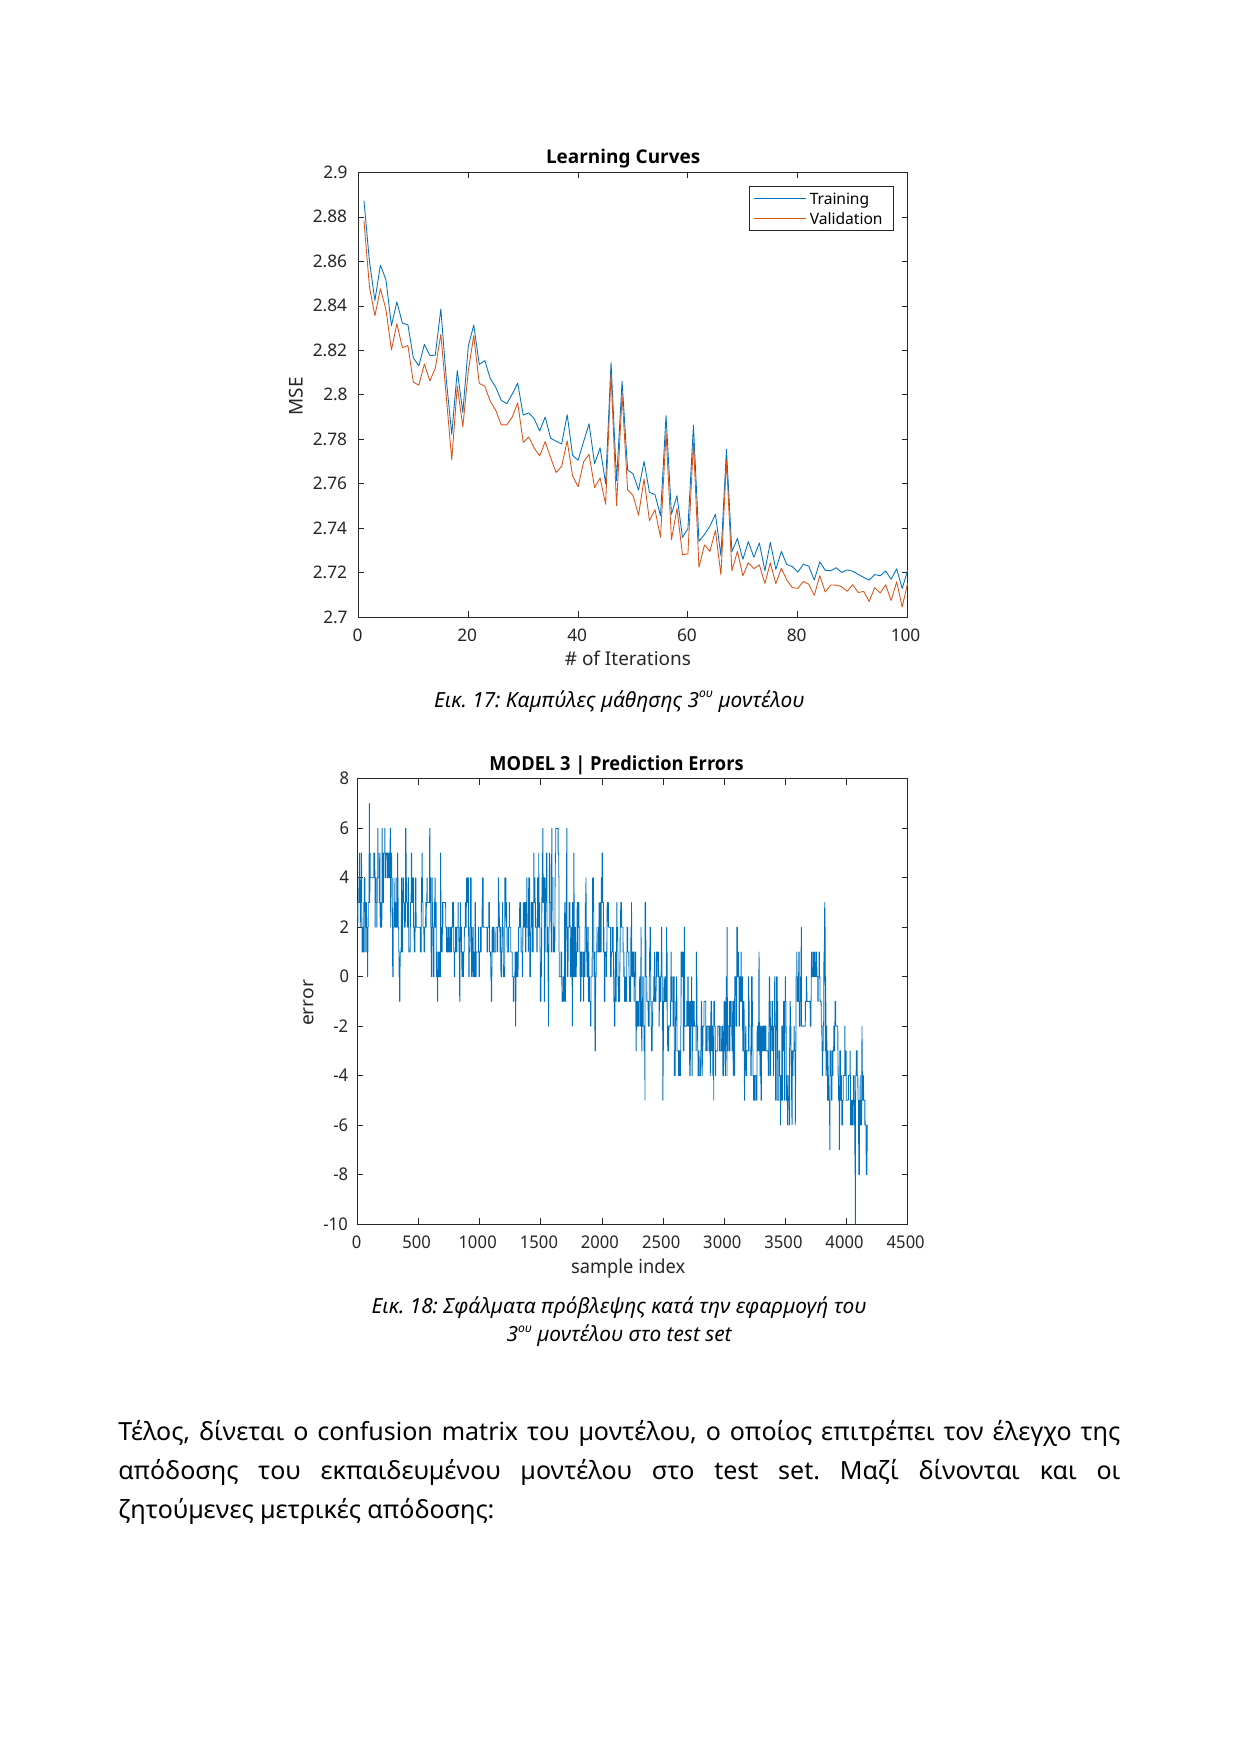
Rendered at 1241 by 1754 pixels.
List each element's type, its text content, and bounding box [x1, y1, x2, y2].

table_header [118, 118, 1122, 713]
text Τέλος, δίνεται ο confusion matrix του μοντέλου, ο οποίος επιτρέπει τον έλεγχο της απόδοσης του εκπαιδευμένου μοντέλου στο test set. Μαζί δίνονται και οι ζητούμενες μετρικές απόδοσης: [118, 1414, 1122, 1526]
table_cell [118, 713, 1122, 1360]
